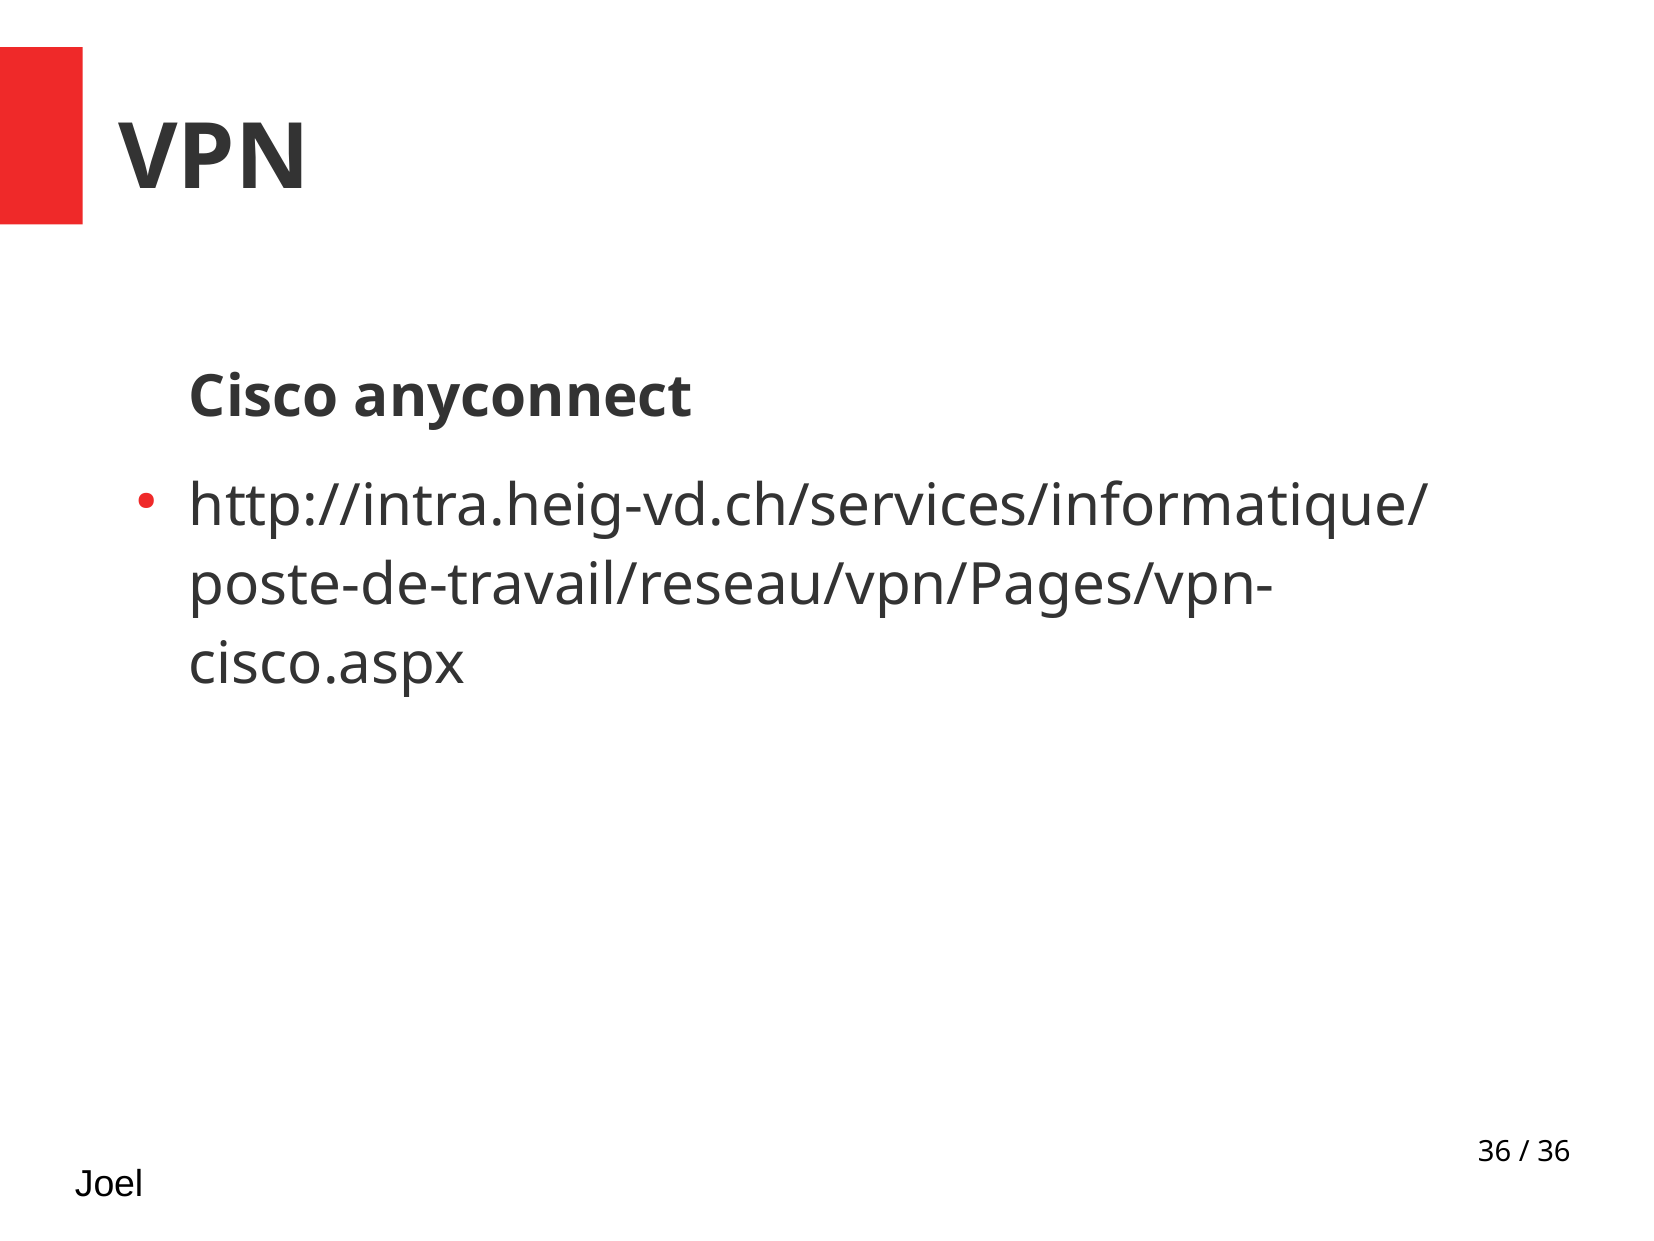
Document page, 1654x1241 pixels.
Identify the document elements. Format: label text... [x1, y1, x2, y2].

list Cisco anyconnect http://intra.heig-vd.ch/services/informatique/poste-de-travail/reseau/vpn/Pages/vpn-cisco.aspx [118, 354, 1536, 1074]
title VPN [118, 49, 1571, 257]
text_box Joel [60, 1155, 159, 1212]
